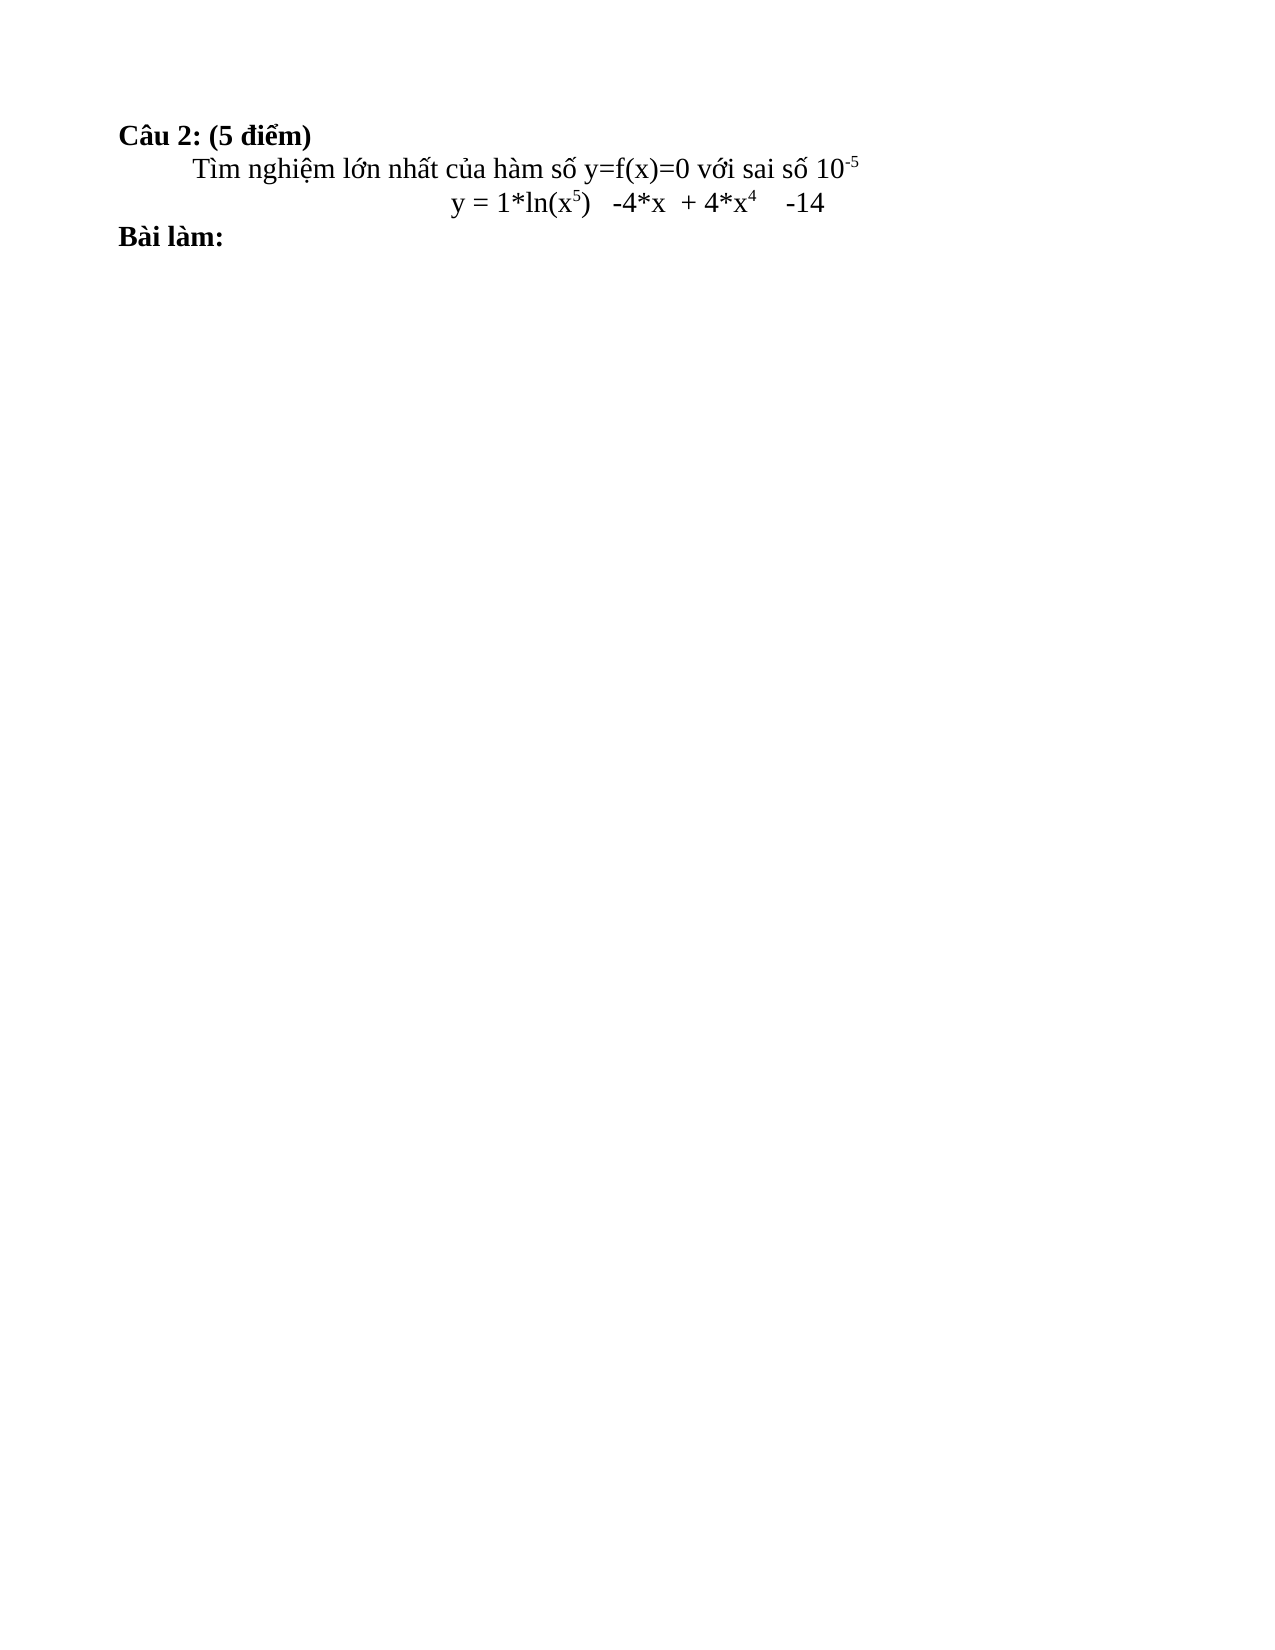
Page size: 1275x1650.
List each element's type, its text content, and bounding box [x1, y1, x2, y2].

text Tìm nghiệm lớn nhất của hàm số y=f(x)=0 với sai số 10-5 [118, 152, 1157, 185]
text y = 1*ln(x5) -4*x + 4*x4 -14 [118, 185, 1157, 219]
text Bài làm: [118, 219, 1157, 252]
text Câu 2: (5 điểm) [118, 118, 1157, 152]
